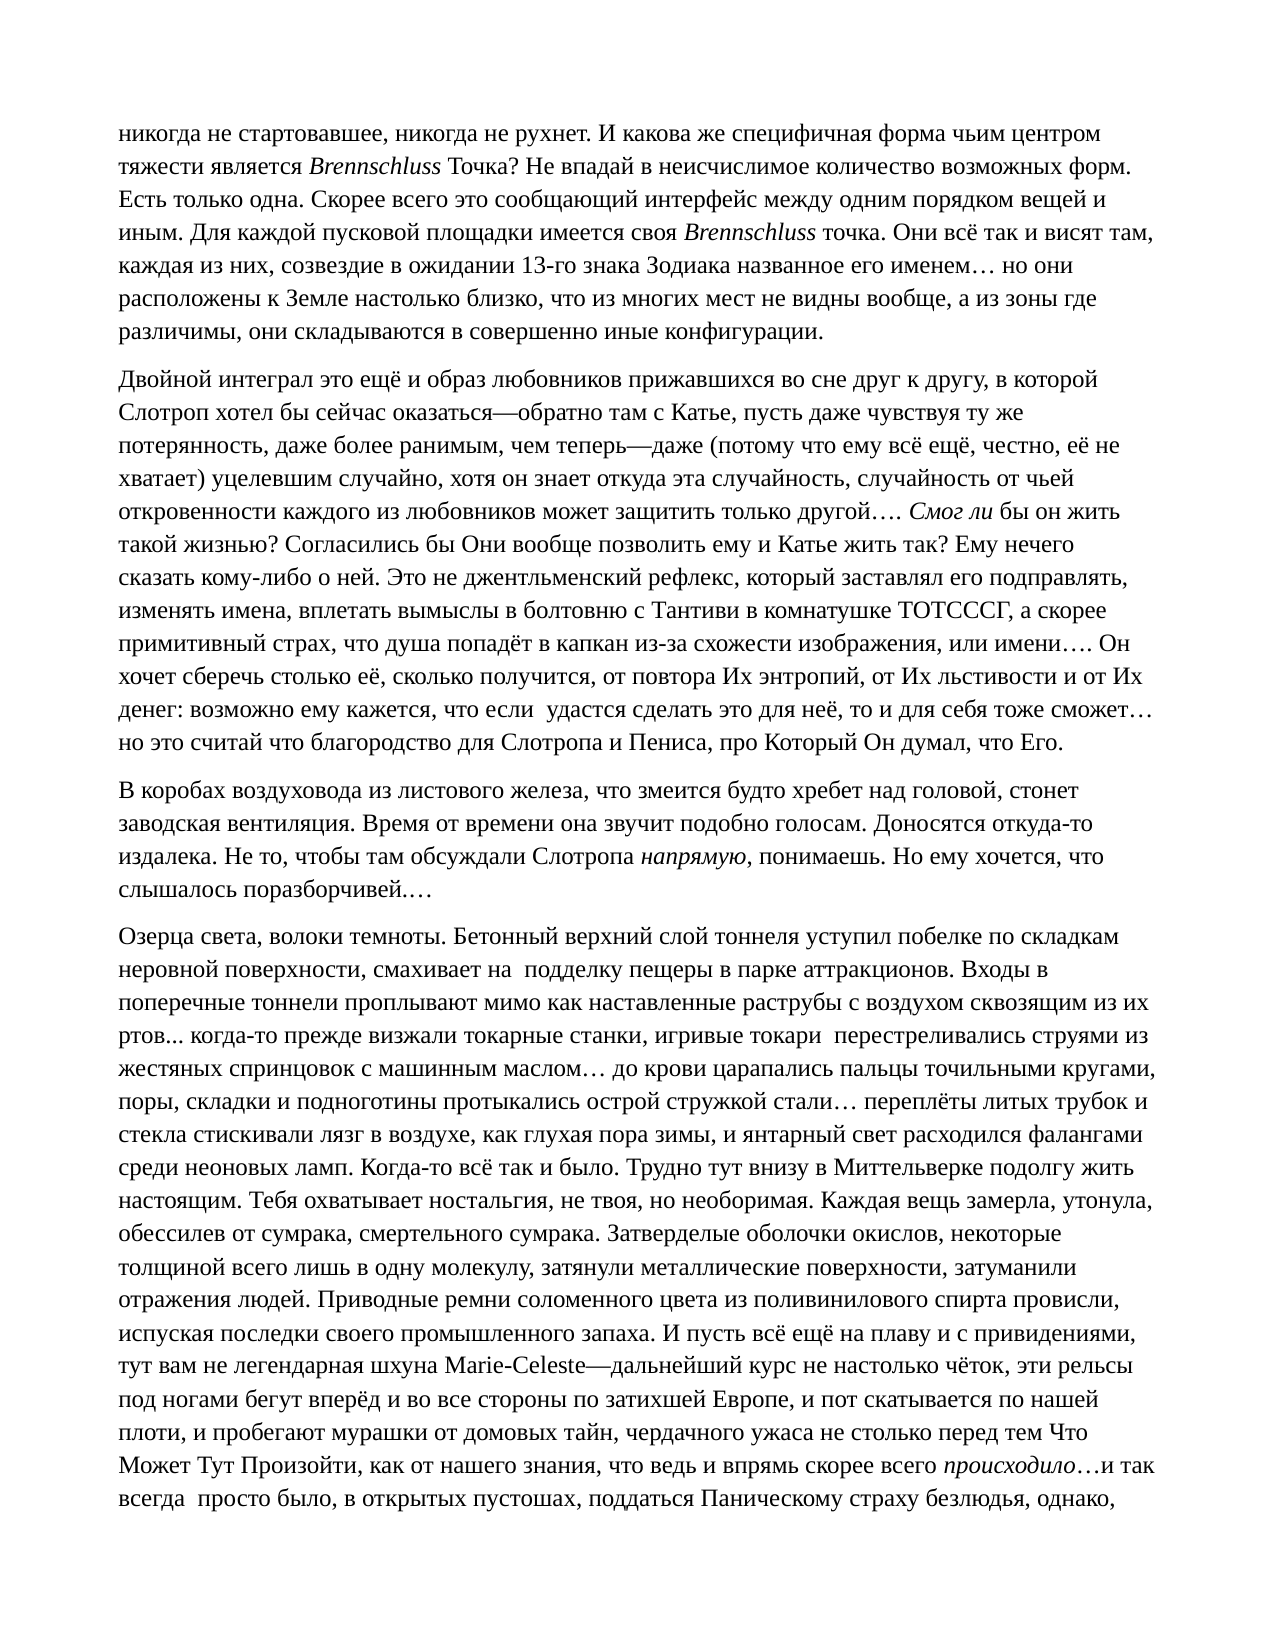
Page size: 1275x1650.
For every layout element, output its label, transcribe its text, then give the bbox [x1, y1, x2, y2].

text В коробах воздуховода из листового железа, что змеится будто хребет над головой, стонет заводская вентиляция. Время от времени она звучит подобно голосам. Доносятся откуда-то издалека. Не то, чтобы там обсуждали Слотропа напрямую, понимаешь. Но ему хочется, что слышалось поразборчивей.… [118, 775, 1157, 902]
text Озерца света, волоки темноты. Бетонный верхний слой тоннеля уступил побелке по складкам неровной поверхности, смахивает на подделку пещеры в парке аттракционов. Входы в поперечные тоннели проплывают мимо как наставленные раструбы с воздухом сквозящим из их ртов... когда-то прежде визжали токарные станки, игривые токари перестреливались струями из жестяных спринцовок с машинным маслом… до крови царапались пальцы точильными кругами, поры, складки и подноготины протыкались острой стружкой стали… переплёты литых трубок и стекла стискивали лязг в воздухе, как глухая пора зимы, и янтарный свет расходился фалангами среди неоновых ламп. Когда-то всё так и было. Трудно тут внизу в Миттельверке подолгу жить настоящим. Тебя охватывает ностальгия, не твоя, но необоримая. Каждая вещь замерла, утонула, обессилев от сумрака, смертельного сумрака. Затверделые оболочки окислов, некоторые толщиной всего лишь в одну молекулу, затянули металлические поверхности, затуманили отражения людей. Приводные ремни соломенного цвета из поливинилового спирта провисли, испуская последки своего промышленного запаха. И пусть всё ещё на плаву и с привидениями, тут вам не легендарная шхуна Marie-Celeste—дальнейший курс не настолько чёток, эти рельсы под ногами бегут вперёд и во все стороны по затихшей Европе, и пот скатывается по нашей плоти, и пробегают мурашки от домовых тайн, чердачного ужаса не столько перед тем Что Может Тут Произойти, как от нашего знания, что ведь и впрямь скорее всего происходило…и так всегда просто было, в открытых пустошах, поддаться Паническому страху безлюдья, однако, [118, 921, 1157, 1511]
text Двойной интеграл это ещё и образ любовников прижавшихся во сне друг к другу, в которой Слотроп хотел бы сейчас оказаться—обратно там с Катье, пусть даже чувствуя ту же потерянность, даже более ранимым, чем теперь—даже (потому что ему всё ещё, честно, её не хватает) уцелевшим случайно, хотя он знает откуда эта случайность, случайность от чьей откровенности каждого из любовников может защитить только другой…. Смог ли бы он жить такой жизнью? Согласились бы Они вообще позволить ему и Катье жить так? Ему нечего сказать кому-либо о ней. Это не джентльменский рефлекс, который заставлял его подправлять, изменять имена, вплетать вымыслы в болтовню с Тантиви в комнатушке ТОТСССГ, а скорее примитивный страх, что душа попадёт в капкан из-за схожести изображения, или имени…. Он хочет сберечь столько её, сколько получится, от повтора Их энтропий, от Их льстивости и от Их денег: возможно ему кажется, что если удастся сделать это для неё, то и для себя тоже сможет… но это считай что благородство для Слотропа и Пениса, про Который Он думал, что Его. [118, 364, 1157, 756]
text никогда не стартовавшее, никогда не рухнет. И какова же специфичная форма чьим центром тяжести является Brennschluss Точка? Не впадай в неисчислимое количество возможных форм. Есть только одна. Скорее всего это сообщающий интерфейс между одним порядком вещей и иным. Для каждой пусковой площадки имеется своя Brennschluss точка. Они всё так и висят там, каждая из них, созвездие в ожидании 13-го знака Зодиака названное его именем… но они расположены к Земле настолько близко, что из многих мест не видны вообще, а из зоны где различимы, они складываются в совершенно иные конфигурации. [118, 118, 1157, 345]
